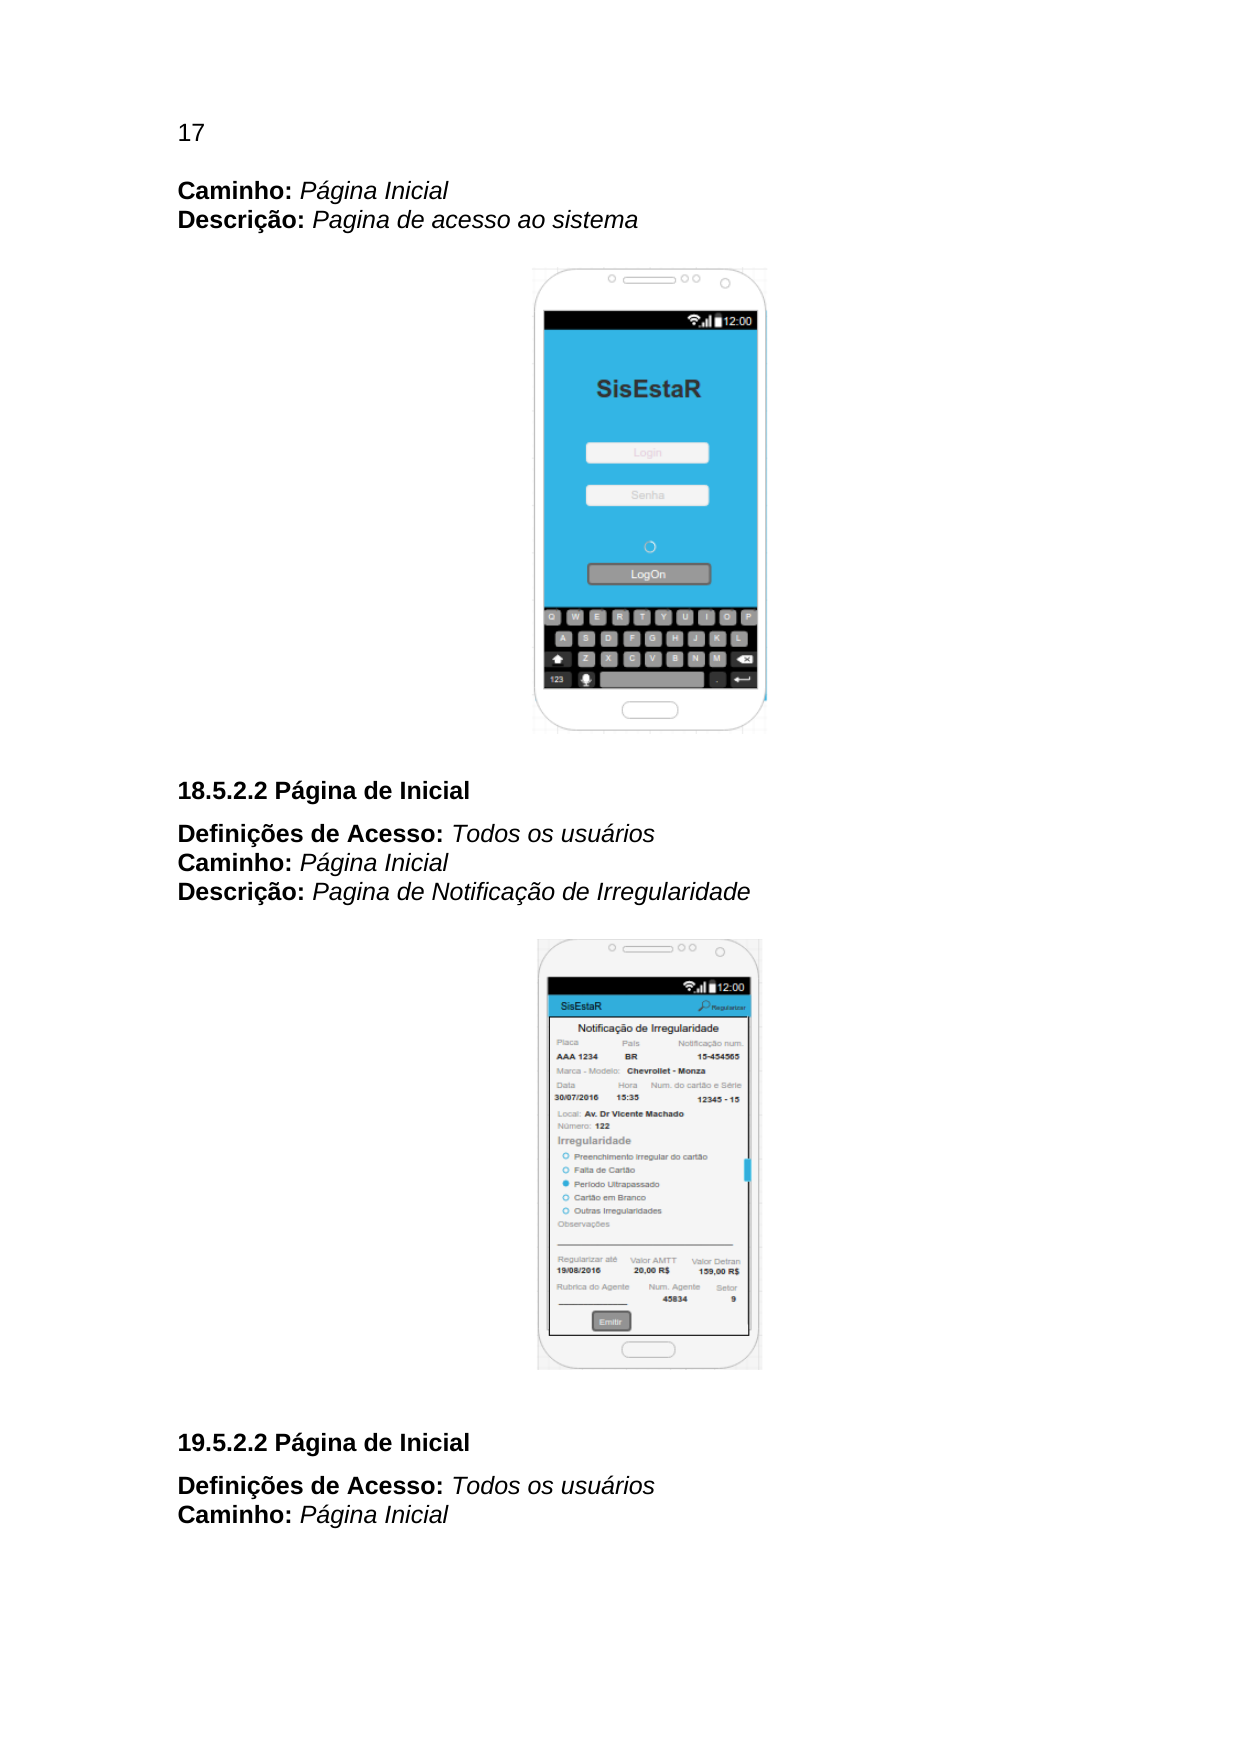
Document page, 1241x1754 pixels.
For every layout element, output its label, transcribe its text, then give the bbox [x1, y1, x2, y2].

text Definições de Acesso: Todos os usuários [177, 1471, 1122, 1500]
text Caminho: Página Inicial [177, 848, 1122, 877]
subtitle 5.2.2 Página de Inicial [177, 1428, 1122, 1457]
text Descrição: Pagina de acesso ao sistema [177, 205, 1122, 234]
text Caminho: Página Inicial [177, 1500, 1122, 1529]
picture [566, 939, 745, 1370]
subtitle 5.2.2 Página de Inicial [177, 776, 1122, 805]
text Definições de Acesso: Todos os usuários [177, 819, 1122, 848]
text Descrição: Pagina de Notificação de Irregularidade [177, 877, 1122, 906]
picture [559, 267, 746, 734]
text Caminho: Página Inicial [177, 176, 1122, 205]
